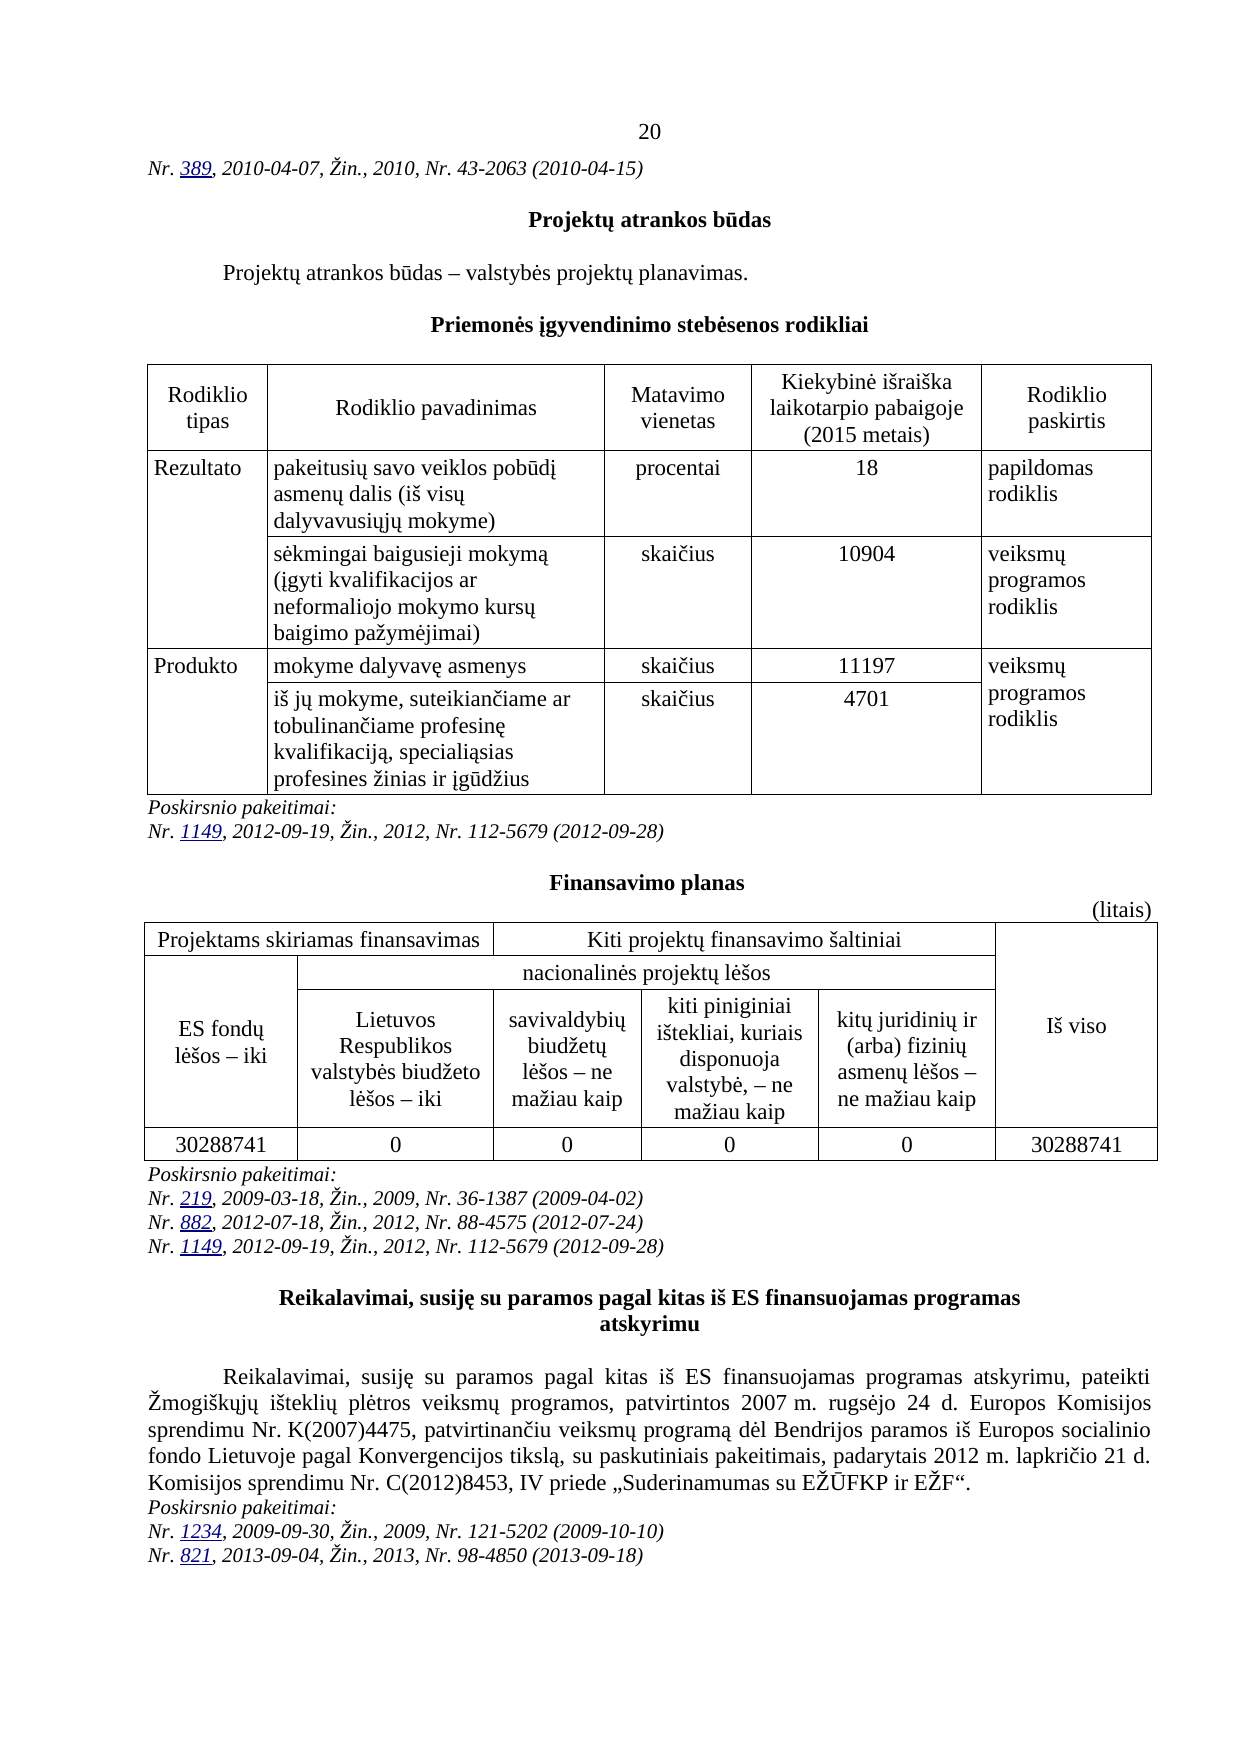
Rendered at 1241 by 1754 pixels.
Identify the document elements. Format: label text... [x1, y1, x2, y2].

table_cell iš jų mokyme, suteikiančiame ar tobulinančiame profesinę kvalifikaciją, specialiąsias profesines žinias ir įgūdžius [268, 683, 604, 794]
table_cell savivaldybių biudžetų lėšos – ne mažiau kaip [494, 990, 641, 1127]
table_cell ES fondų lėšos – iki [145, 956, 297, 1127]
table_cell veiksmų programos rodiklis [982, 649, 1151, 794]
table_cell nacionalinės projektų lėšos [298, 956, 995, 988]
table_cell 0 [298, 1128, 493, 1160]
table_cell skaičius [605, 683, 751, 794]
table_cell sėkmingai baigusieji mokymą (įgyti kvalifikacijos ar neformaliojo mokymo kursų baigimo pažymėjimai) [268, 537, 604, 648]
table_cell mokyme dalyvavę asmenys [268, 649, 604, 682]
text Poskirsnio pakeitimai: [148, 1495, 1152, 1519]
table_cell papildomas rodiklis [982, 451, 1151, 536]
table_cell Rezultato [148, 451, 267, 648]
table_cell 0 [642, 1128, 818, 1160]
text Nr. 882, 2012-07-18, Žin., 2012, Nr. 88-4575 (2012-07-24) [148, 1209, 1152, 1234]
table_cell procentai [605, 451, 751, 536]
text Reikalavimai, susiję su paramos pagal kitas iš ES finansuojamas programas atskyrimu [148, 1284, 1152, 1337]
text Reikalavimai, susiję su paramos pagal kitas iš ES finansuojamas programas atskyrimu, pateikti Žmogiškųjų išteklių plėtros veiksmų programos, patvirtintos 2007 m. rugsėjo 24 d. Europos Komisijos sprendimu Nr. K(2007)4475, patvirtinančiu veiksmų programą dėl Bendrijos paramos iš Europos socialinio fondo Lietuvoje pagal Konvergencijos tikslą, su paskutiniais pakeitimais, padarytais 2012 m. lapkričio 21 d. Komisijos sprendimu Nr. C(2012)8453, IV priede „Suderinamumas su EŽŪFKP ir EŽF“. [148, 1363, 1152, 1495]
table_cell kitų juridinių ir (arba) fizinių asmenų lėšos – ne mažiau kaip [819, 990, 995, 1127]
table_header Rodiklio pavadinimas [268, 365, 604, 450]
table_cell Lietuvos Respublikos valstybės biudžeto lėšos – iki [298, 990, 493, 1127]
table_cell 0 [494, 1128, 641, 1160]
table_cell 30288741 [145, 1128, 297, 1160]
table_cell 10904 [752, 537, 981, 648]
table_cell 18 [752, 451, 981, 536]
table_cell skaičius [605, 649, 751, 682]
table_cell 30288741 [996, 1128, 1157, 1160]
table_cell veiksmų programos rodiklis [982, 537, 1151, 648]
table_header Rodiklio tipas [148, 365, 267, 450]
table_header Kiti projektų finansavimo šaltiniai [494, 923, 995, 955]
text (litais) [148, 896, 1152, 922]
table_header Kiekybinė išraiška laikotarpio pabaigoje (2015 metais) [752, 365, 981, 450]
text Poskirsnio pakeitimai: [148, 795, 1152, 819]
table_header Iš viso [996, 923, 1157, 1127]
text Poskirsnio pakeitimai: [148, 1161, 1152, 1186]
table_cell pakeitusių savo veiklos pobūdį asmenų dalis (iš visų dalyvavusiųjų mokyme) [268, 451, 604, 536]
text Nr. 219, 2009-03-18, Žin., 2009, Nr. 36-1387 (2009-04-02) [148, 1186, 1152, 1209]
text Projektų atrankos būdas – valstybės projektų planavimas. [148, 259, 1152, 285]
table_cell Produkto [148, 649, 267, 794]
table_header Projektams skiriamas finansavimas [145, 923, 493, 955]
table_header Rodiklio paskirtis [982, 365, 1151, 450]
table_cell kiti piniginiai ištekliai, kuriais disponuoja valstybė, – ne mažiau kaip [642, 990, 818, 1127]
table_cell 4701 [752, 683, 981, 794]
text Nr. 389, 2010-04-07, Žin., 2010, Nr. 43-2063 (2010-04-15) [148, 156, 1152, 180]
table_header Matavimo vienetas [605, 365, 751, 450]
text Projektų atrankos būdas [148, 206, 1152, 232]
table_cell 11197 [752, 649, 981, 682]
table_cell skaičius [605, 537, 751, 648]
text Nr. 1234, 2009-09-30, Žin., 2009, Nr. 121-5202 (2009-10-10) [148, 1519, 1152, 1543]
table_cell 0 [819, 1128, 995, 1160]
text Finansavimo planas [148, 869, 1152, 896]
text Nr. 1149, 2012-09-19, Žin., 2012, Nr. 112-5679 (2012-09-28) [148, 819, 1152, 843]
text Priemonės įgyvendinimo stebėsenos rodikliai [148, 311, 1152, 338]
text Nr. 821, 2013-09-04, Žin., 2013, Nr. 98-4850 (2013-09-18) [148, 1543, 1152, 1567]
text Nr. 1149, 2012-09-19, Žin., 2012, Nr. 112-5679 (2012-09-28) [148, 1234, 1152, 1258]
